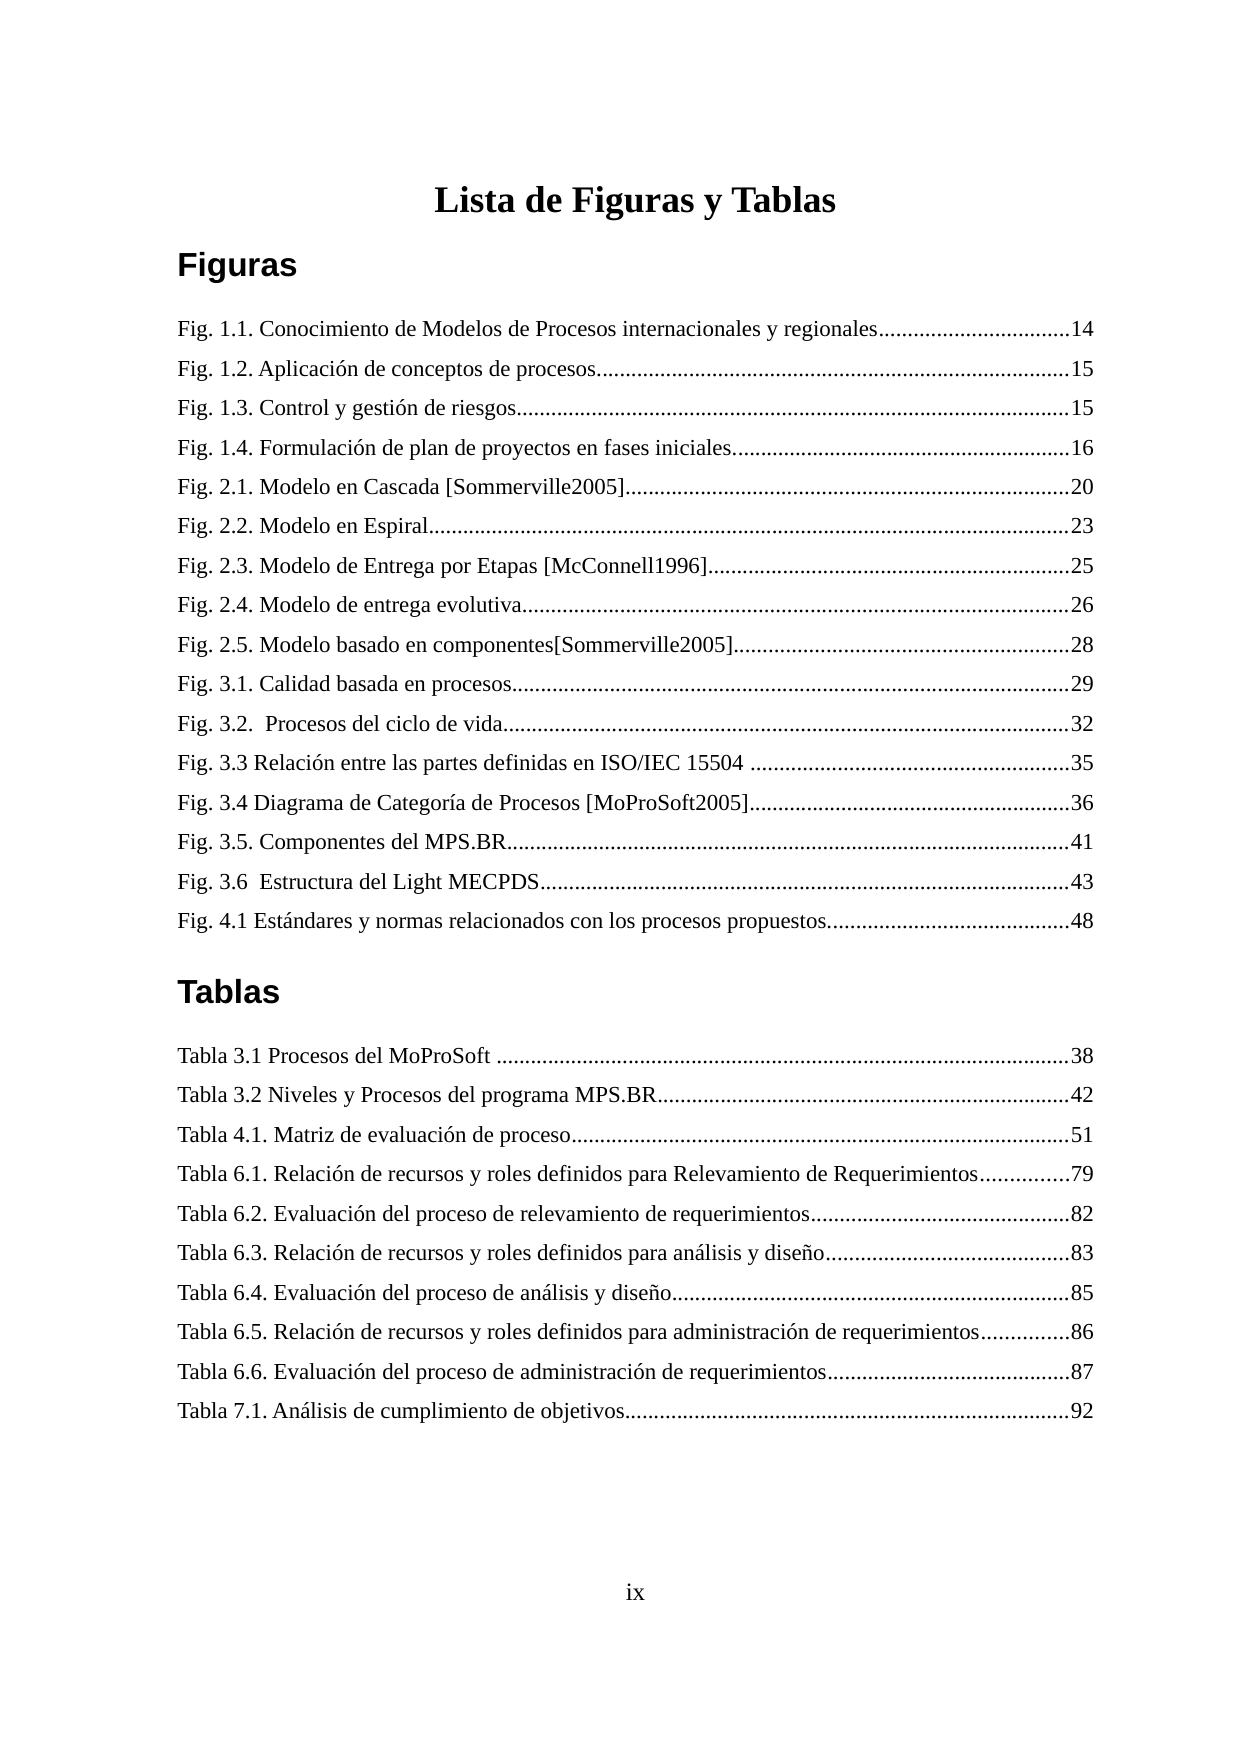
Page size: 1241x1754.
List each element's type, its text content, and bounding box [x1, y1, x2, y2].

text Tabla 4.1. Matriz de evaluación de proceso 51 [177, 1121, 1093, 1147]
text Fig. 1.3. Control y gestión de riesgos 15 [177, 394, 1093, 421]
text Fig. 2.5. Modelo basado en componentes[Sommerville2005] 28 [177, 631, 1093, 657]
text Tabla 6.4. Evaluación del proceso de análisis y diseño 85 [177, 1279, 1093, 1305]
text Fig. 2.2. Modelo en Espiral 23 [177, 513, 1093, 539]
text Tabla 7.1. Análisis de cumplimiento de objetivos 92 [177, 1397, 1093, 1424]
subtitle Figuras [177, 245, 1093, 283]
text Fig. 3.3 Relación entre las partes definidas en ISO/IEC 15504 35 [177, 749, 1093, 776]
text Tabla 6.1. Relación de recursos y roles definidos para Relevamiento de Requerimientos 79 [177, 1160, 1093, 1187]
text Fig. 1.1. Conocimiento de Modelos de Procesos internacionales y regionales 14 [177, 315, 1093, 342]
text Fig. 2.3. Modelo de Entrega por Etapas [McConnell1996] 25 [177, 552, 1093, 578]
text Fig. 4.1 Estándares y normas relacionados con los procesos propuestos. 48 [177, 907, 1093, 934]
text Fig. 3.2. Procesos del ciclo de vida 32 [177, 710, 1093, 736]
text Tabla 6.3. Relación de recursos y roles definidos para análisis y diseño 83 [177, 1239, 1093, 1266]
text Tabla 3.2 Niveles y Procesos del programa MPS.BR 42 [177, 1081, 1093, 1108]
text Tabla 3.1 Procesos del MoProSoft 38 [177, 1042, 1093, 1068]
text Fig. 3.5. Componentes del MPS.BR 41 [177, 828, 1093, 855]
text Fig. 1.2. Aplicación de conceptos de procesos. 15 [177, 355, 1093, 381]
text Fig. 3.1. Calidad basada en procesos 29 [177, 671, 1093, 697]
subtitle Tablas [177, 972, 1093, 1010]
text Tabla 6.5. Relación de recursos y roles definidos para administración de requerimientos 86 [177, 1318, 1093, 1345]
text Fig. 3.4 Diagrama de Categoría de Procesos [MoProSoft2005] 36 [177, 789, 1093, 815]
text Tabla 6.2. Evaluación del proceso de relevamiento de requerimientos 82 [177, 1200, 1093, 1226]
title Lista de Figuras y Tablas [177, 177, 1093, 220]
text Fig. 1.4. Formulación de plan de proyectos en fases iniciales. 16 [177, 434, 1093, 460]
text Fig. 3.6 Estructura del Light MECPDS 43 [177, 868, 1093, 894]
text Fig. 2.4. Modelo de entrega evolutiva. 26 [177, 592, 1093, 618]
text Fig. 2.1. Modelo en Cascada [Sommerville2005] 20 [177, 473, 1093, 499]
text Tabla 6.6. Evaluación del proceso de administración de requerimientos 87 [177, 1358, 1093, 1384]
